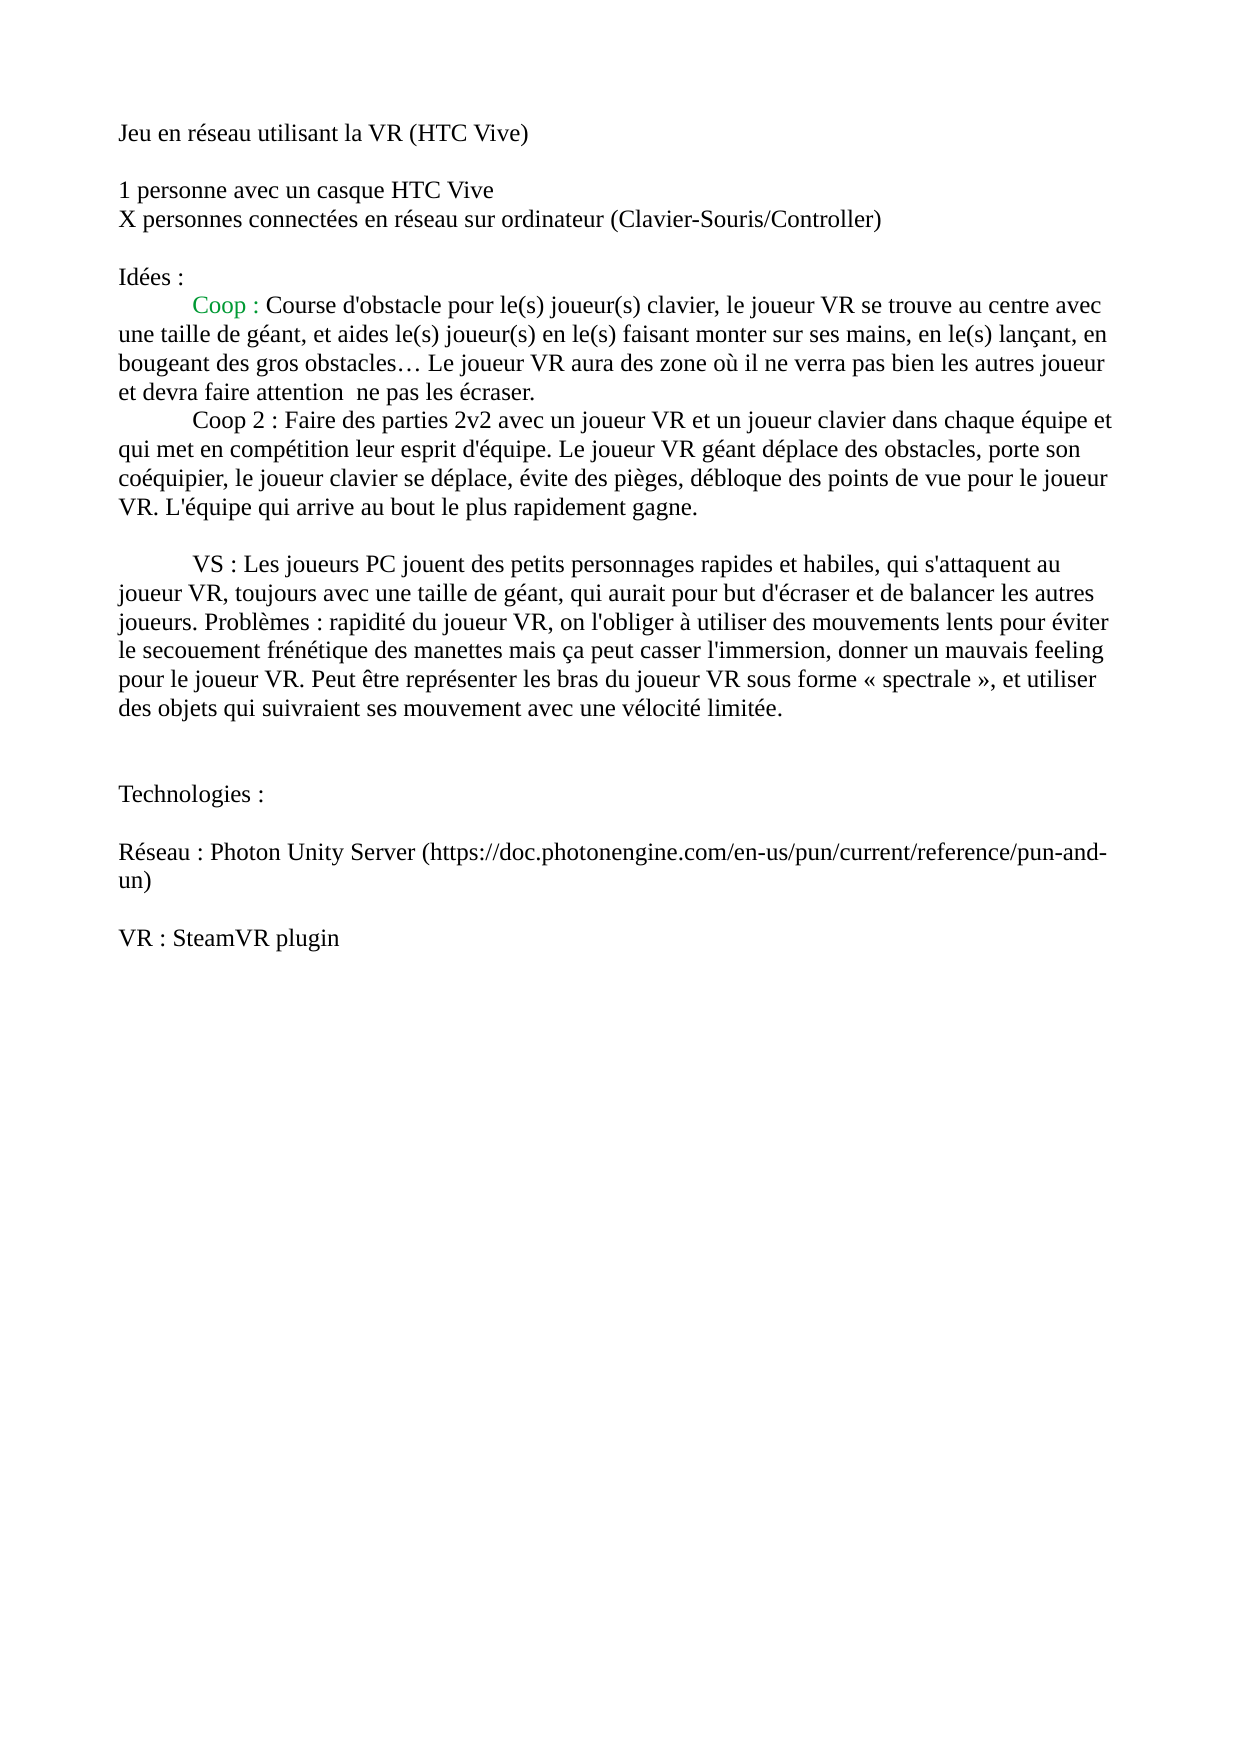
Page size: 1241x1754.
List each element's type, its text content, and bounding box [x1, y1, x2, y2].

text VS : Les joueurs PC jouent des petits personnages rapides et habiles, qui s'attaquent au joueur VR, toujours avec une taille de géant, qui aurait pour but d'écraser et de balancer les autres joueurs. Problèmes : rapidité du joueur VR, on l'obliger à utiliser des mouvements lents pour éviter le secouement frénétique des manettes mais ça peut casser l'immersion, donner un mauvais feeling pour le joueur VR. Peut être représenter les bras du joueur VR sous forme « spectrale », et utiliser des objets qui suivraient ses mouvement avec une vélocité limitée. [118, 549, 1122, 722]
text Idées : [118, 262, 1122, 291]
text Réseau : Photon Unity Server (https://doc.photonengine.com/en-us/pun/current/reference/pun-and-un) [118, 837, 1122, 894]
text VR : SteamVR plugin [118, 923, 1122, 952]
text 1 personne avec un casque HTC Vive [118, 176, 1122, 204]
text X personnes connectées en réseau sur ordinateur (Clavier-Souris/Controller) [118, 204, 1122, 233]
text Technologies : [118, 779, 1122, 808]
text Coop : Course d'obstacle pour le(s) joueur(s) clavier, le joueur VR se trouve au centre avec une taille de géant, et aides le(s) joueur(s) en le(s) faisant monter sur ses mains, en le(s) lançant, en bougeant des gros obstacles… Le joueur VR aura des zone où il ne verra pas bien les autres joueur et devra faire attention ne pas les écraser. [118, 291, 1122, 406]
text Jeu en réseau utilisant la VR (HTC Vive) [118, 118, 1122, 147]
text Coop 2 : Faire des parties 2v2 avec un joueur VR et un joueur clavier dans chaque équipe et qui met en compétition leur esprit d'équipe. Le joueur VR géant déplace des obstacles, porte son coéquipier, le joueur clavier se déplace, évite des pièges, débloque des points de vue pour le joueur VR. L'équipe qui arrive au bout le plus rapidement gagne. [118, 406, 1122, 521]
